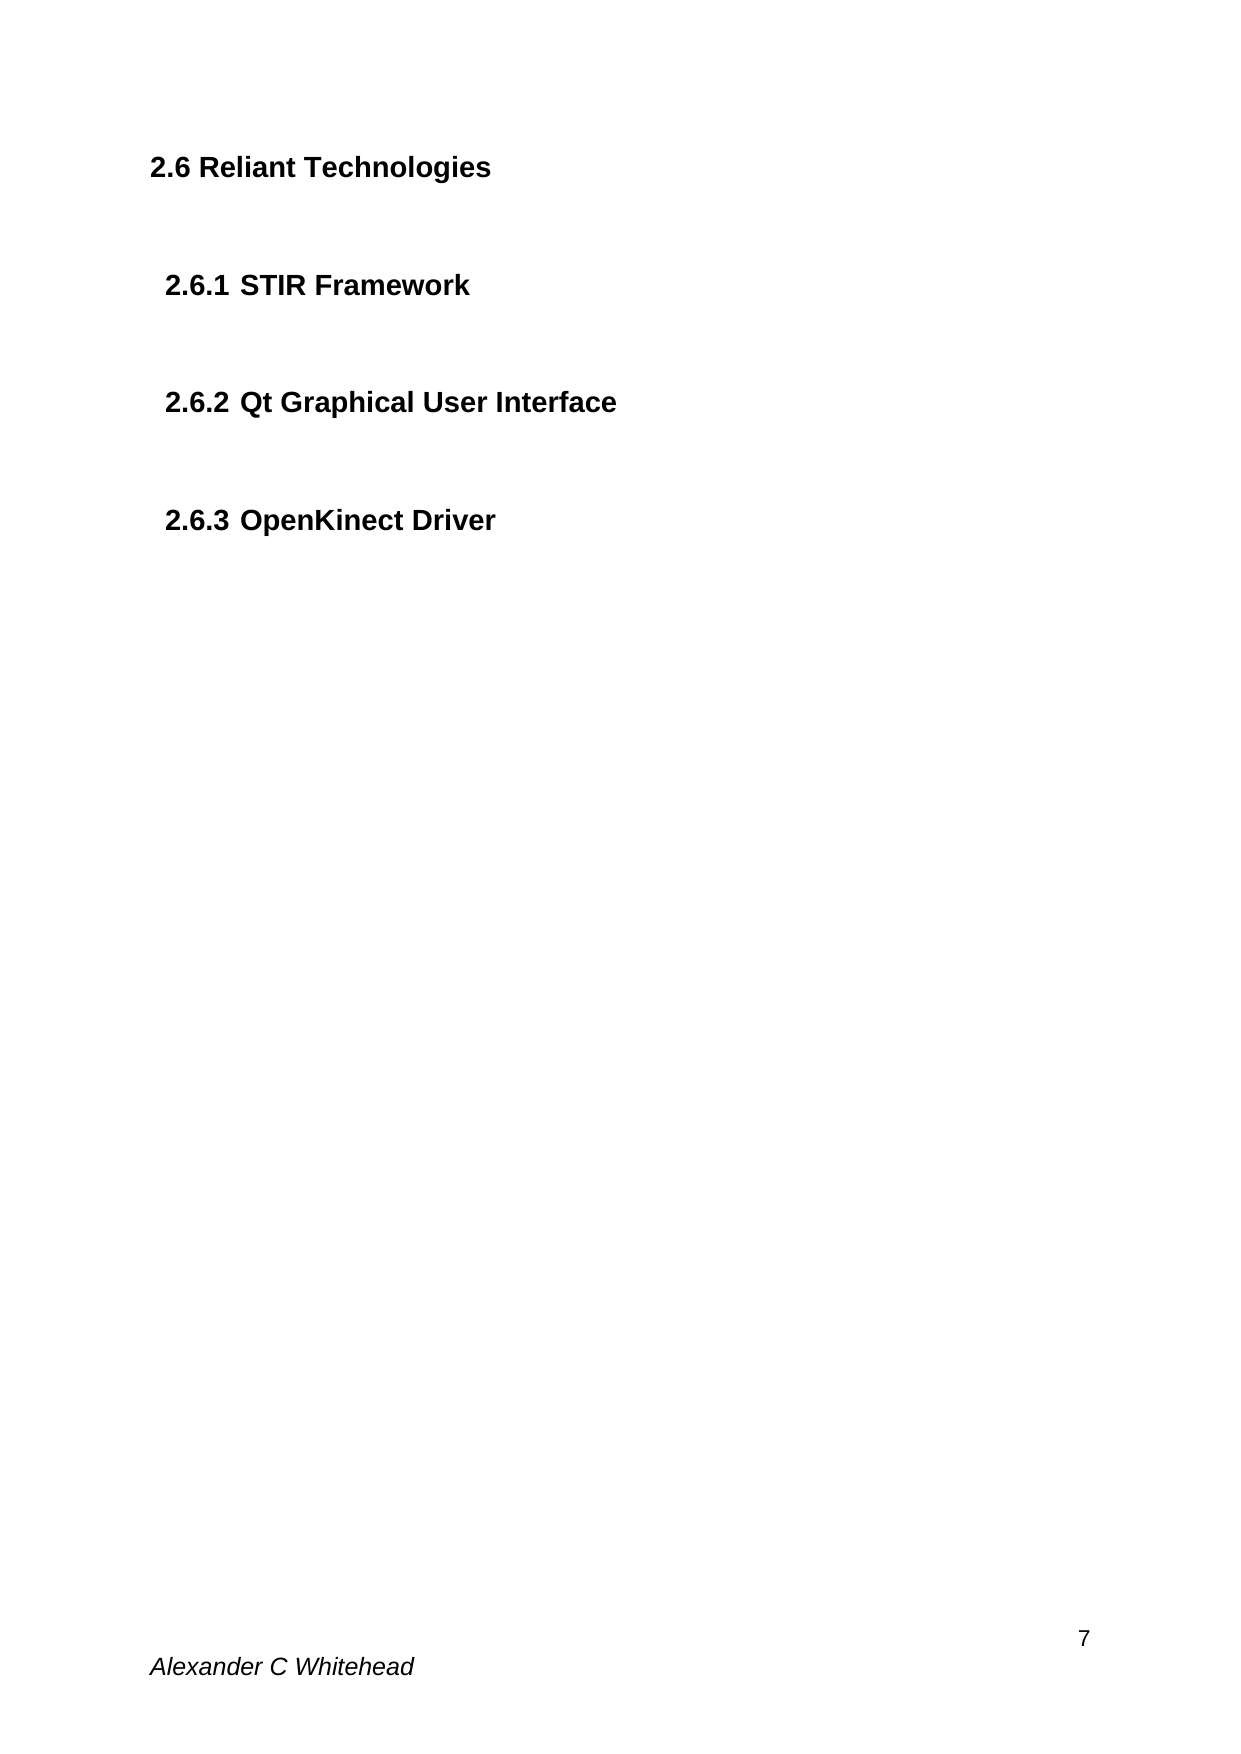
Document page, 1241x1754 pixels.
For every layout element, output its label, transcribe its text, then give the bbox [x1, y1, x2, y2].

subtitle OpenKinect Driver [165, 502, 1090, 536]
subtitle STIR Framework [165, 267, 1090, 301]
subtitle Reliant Technologies [150, 150, 1090, 183]
subtitle Qt Graphical User Interface [165, 385, 1090, 418]
